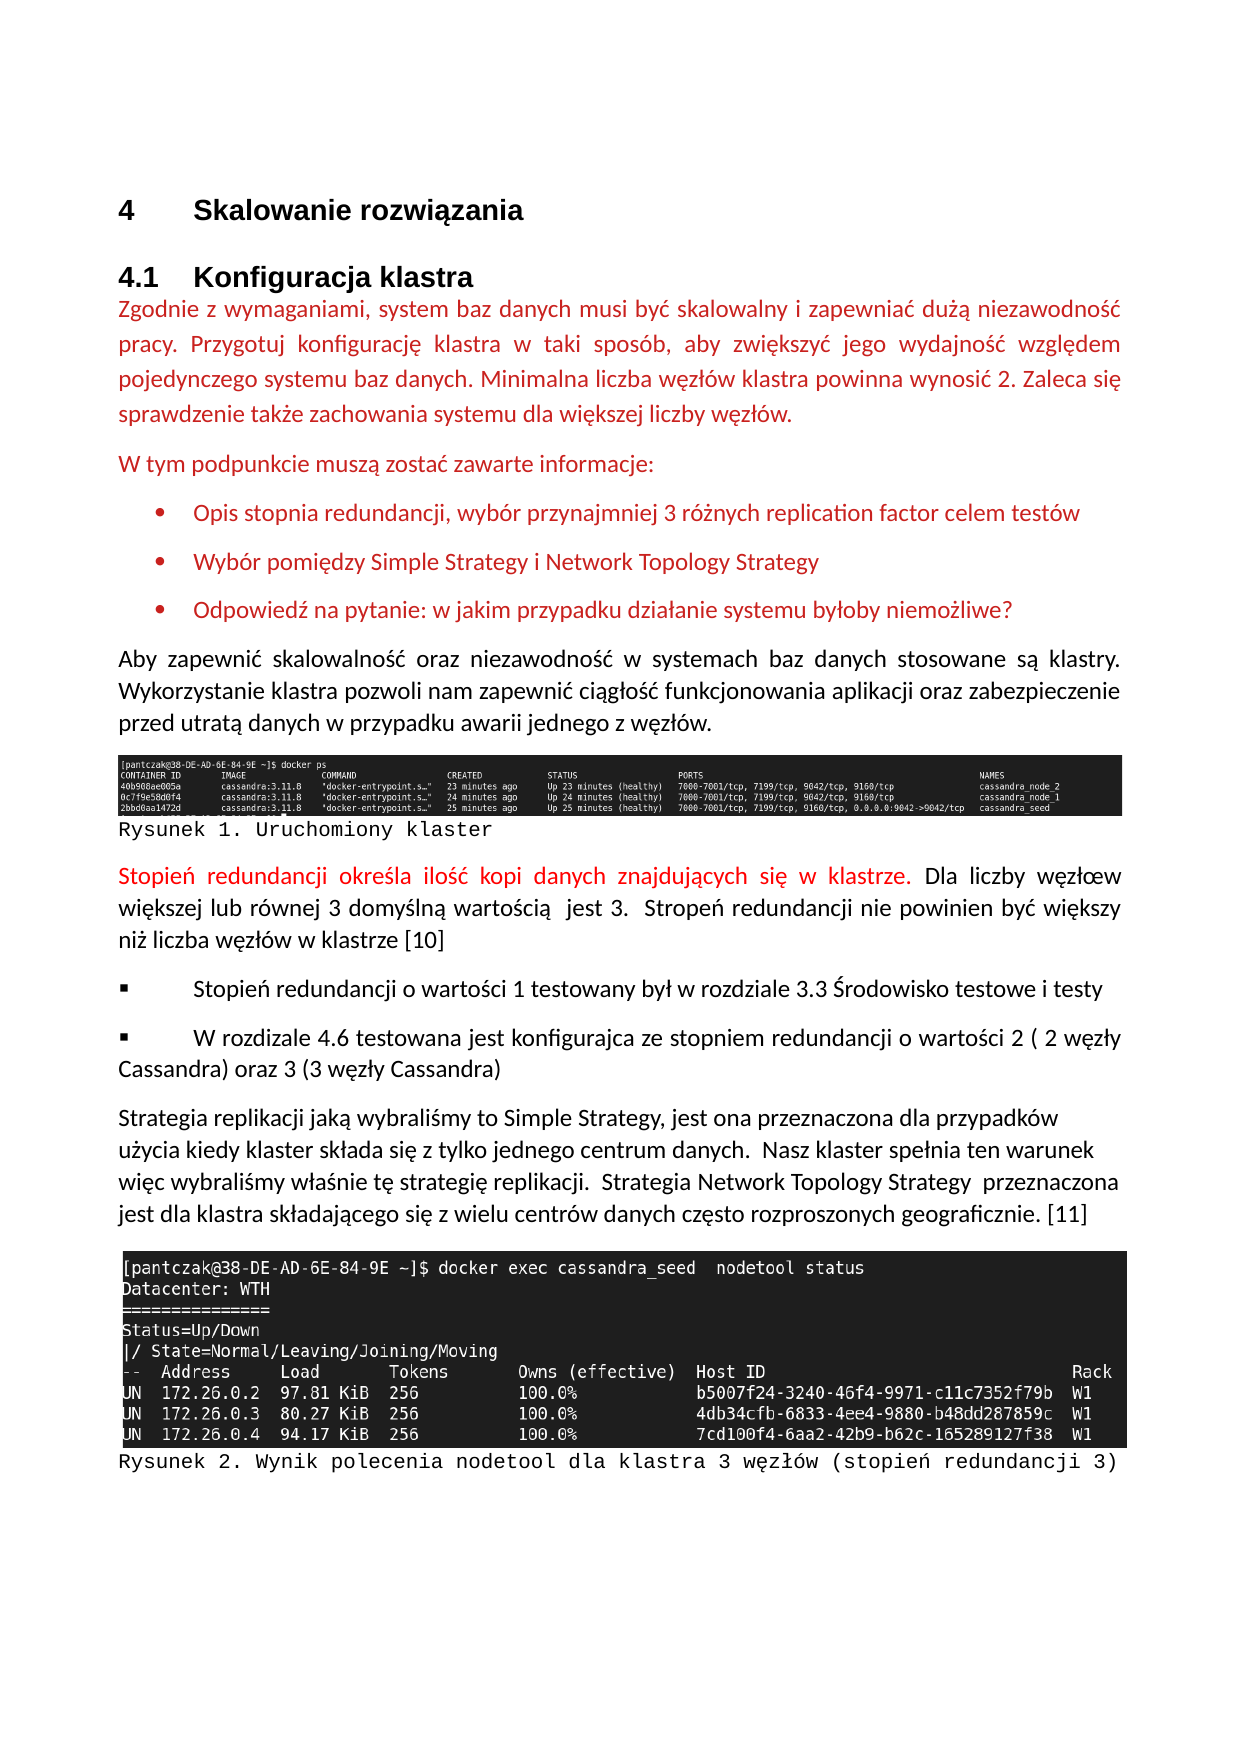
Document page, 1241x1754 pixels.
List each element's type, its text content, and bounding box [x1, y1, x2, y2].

text Rysunek 1. Uruchomiony klaster [118, 816, 1122, 842]
list Opis stopnia redundancji, wybór przynajmniej 3 różnych replication factor celem testów [156, 497, 1122, 528]
subtitle Konfiguracja klastra [118, 259, 1122, 293]
text Rysunek 2. Wynik polecenia nodetool dla klastra 3 węzłów (stopień redundancji 3) [118, 1448, 1122, 1475]
list W rozdizale 4.6 testowana jest konfigurajca ze stopniem redundancji o wartości 2 ( 2 węzły Cassandra) oraz 3 (3 węzły Cassandra) [118, 1022, 1122, 1084]
text Zgodnie z wymaganiami, system baz danych musi być skalowalny i zapewniać dużą niezawodność pracy. Przygotuj konfigurację klastra w taki sposób, aby zwiększyć jego wydajność względem pojedynczego systemu baz danych. Minimalna liczba węzłów klastra powinna wynosić 2. Zaleca się sprawdzenie także zachowania systemu dla większej liczby węzłów. [118, 293, 1122, 429]
list Aby zapewnić skalowalność oraz niezawodność w systemach baz danych stosowane są klastry. Wykorzystanie klastra pozwoli nam zapewnić ciągłość funkcjonowania aplikacji oraz zabezpieczenie przed utratą danych w przypadku awarii jednego z węzłów. [118, 643, 1122, 738]
text W tym podpunkcie muszą zostać zawarte informacje: [118, 448, 1122, 478]
picture [118, 755, 1123, 816]
subtitle Skalowanie rozwiązania [118, 193, 1122, 226]
list Stopień redundancji określa ilość kopi danych znajdujących się w klastrze. Dla liczby węzłœw większej lub równej 3 domyślną wartością jest 3. Stropeń redundancji nie powinien być większy niż liczba węzłów w klastrze [10] [118, 860, 1122, 955]
picture [122, 1251, 1127, 1448]
list Strategia replikacji jaką wybraliśmy to Simple Strategy, jest ona przeznaczona dla przypadków użycia kiedy klaster składa się z tylko jednego centrum danych. Nasz klaster spełnia ten warunek więc wybraliśmy właśnie tę strategię replikacji. Strategia Network Topology Strategy przeznaczona jest dla klastra składającego się z wielu centrów danych często rozproszonych geograficznie. [11] [118, 1102, 1122, 1229]
list Odpowiedź na pytanie: w jakim przypadku działanie systemu byłoby niemożliwe? [156, 594, 1122, 625]
list Stopień redundancji o wartości 1 testowany był w rozdziale 3.3 Środowisko testowe i testy [118, 973, 1122, 1003]
list Wybór pomiędzy Simple Strategy i Network Topology Strategy [156, 546, 1122, 576]
